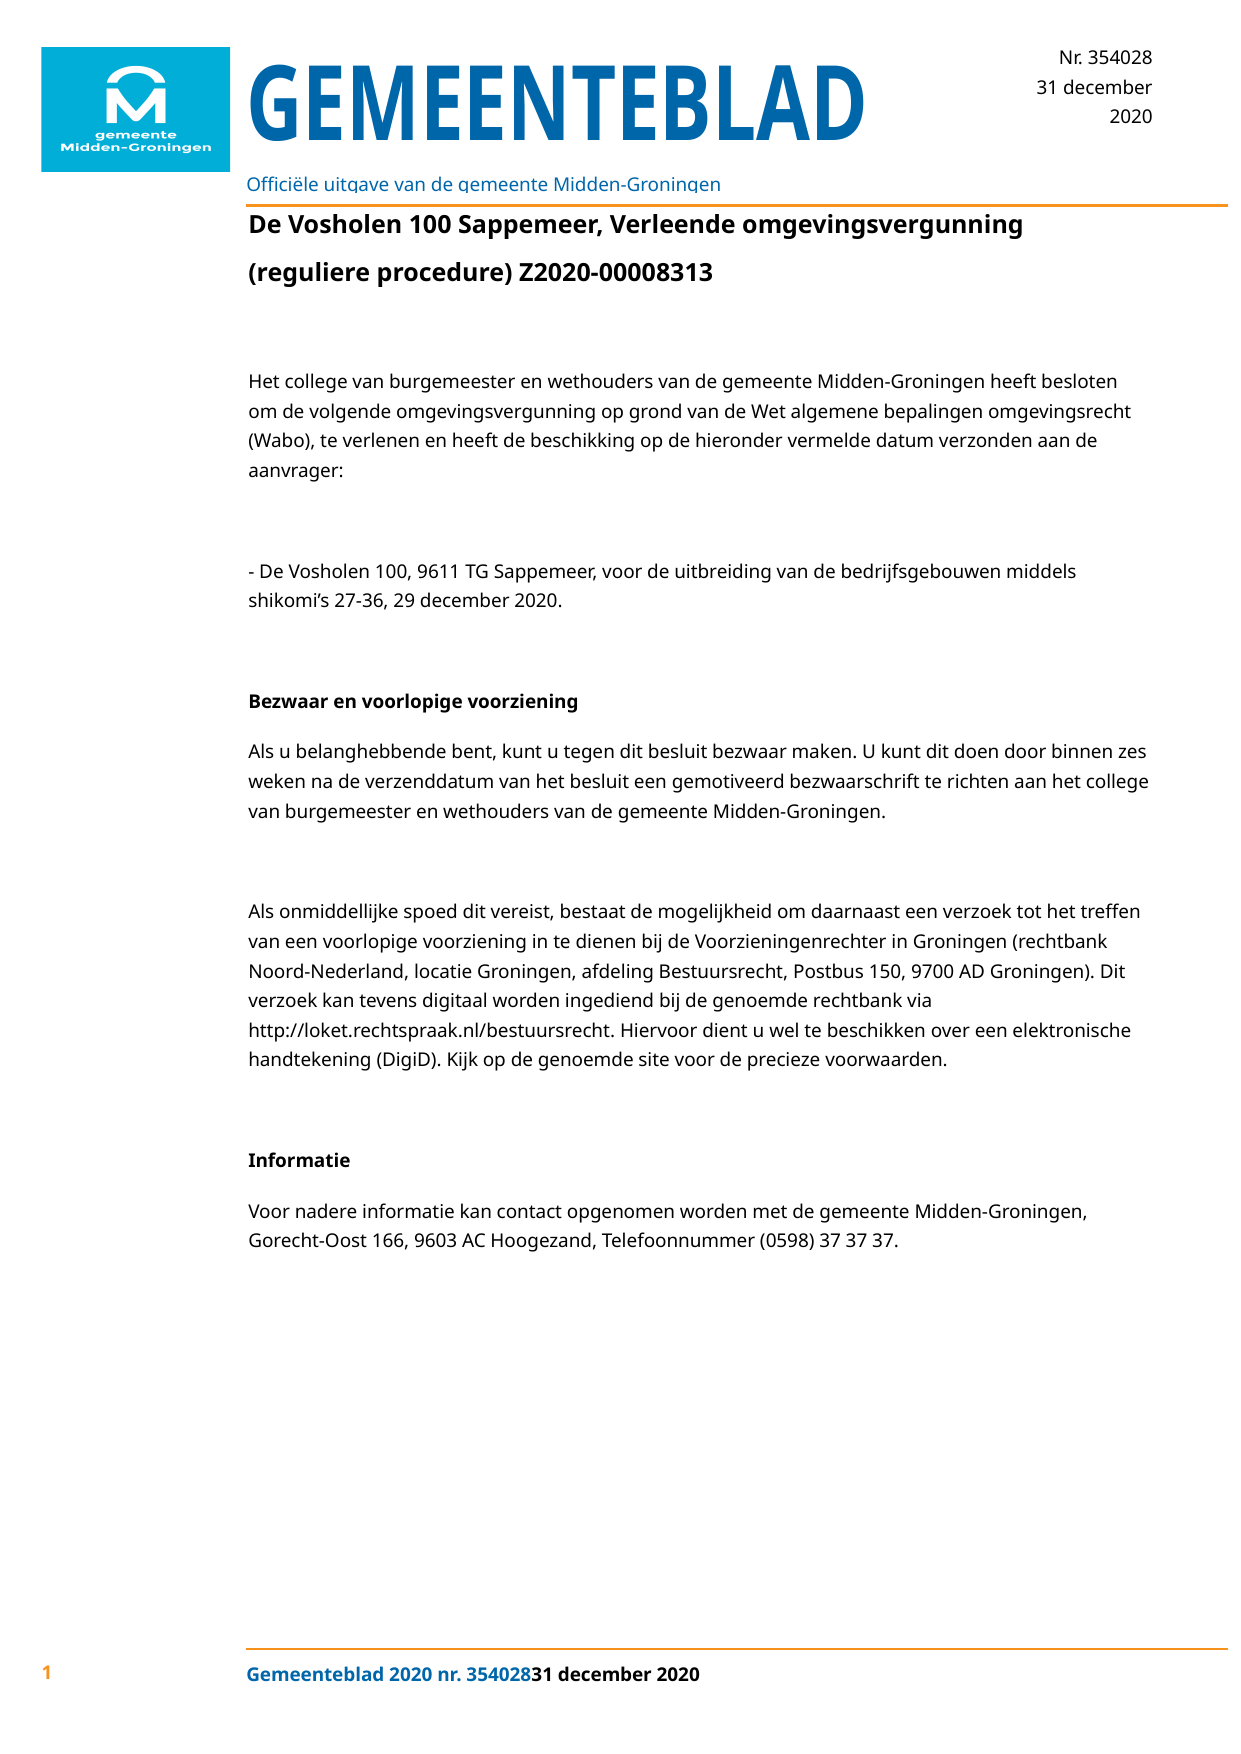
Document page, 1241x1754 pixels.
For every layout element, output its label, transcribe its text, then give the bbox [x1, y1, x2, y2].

text Informatie [248, 1147, 1152, 1173]
picture [184, 146, 190, 153]
picture [107, 89, 165, 122]
text Voor nadere informatie kan contact opgenomen worden met de gemeente Midden-Groningen, Gorecht-Oost 166, 9603 AC Hoogezand, Telefoonnummer (0598) 37 37 37. [248, 1198, 1152, 1253]
text - De Vosholen 100, 9611 TG Sappemeer, voor de uitbreiding van de bedrijfsgebouwen middels shikomi’s 27-36, 29 december 2020. [248, 558, 1152, 613]
text Als u belanghebbende bent, kunt u tegen dit besluit bezwaar maken. U kunt dit doen door binnen zes weken na de verzenddatum van het besluit een gemotiveerd bezwaarschrift te richten aan het college van burgemeester en wethouders van de gemeente Midden-Groningen. [248, 739, 1152, 824]
picture [108, 66, 164, 82]
text Als onmiddellijke spoed dit vereist, bestaat de mogelijkheid om daarnaast een verzoek tot het treffen van een voorlopige voorziening in te dienen bij de Voorzieningenrechter in Groningen (rechtbank Noord-Nederland, locatie Groningen, afdeling Bestuursrecht, Postbus 150, 9700 AD Groningen). Dit verzoek kan tevens digitaal worden ingediend bij de genoemde rechtbank via http://loket.rechtspraak.nl/bestuursrecht. Hiervoor dient u wel te beschikken over een elektronische handtekening (DigiD). Kijk op de genoemde site voor de precieze voorwaarden. [248, 899, 1152, 1072]
text Het college van burgemeester en wethouders van de gemeente Midden-Groningen heeft besloten om de volgende omgevingsvergunning op grond van de Wet algemene bepalingen omgevingsrecht (Wabo), te verlenen en heeft de beschikking op de hieronder vermelde datum verzonden aan de aanvrager: [248, 368, 1152, 483]
text De Vosholen 100 Sappemeer, Verleende omgevingsvergunning (reguliere procedure) Z2020-00008313 [248, 207, 1152, 288]
text Bezwaar en voorlopige voorziening [248, 688, 1152, 714]
